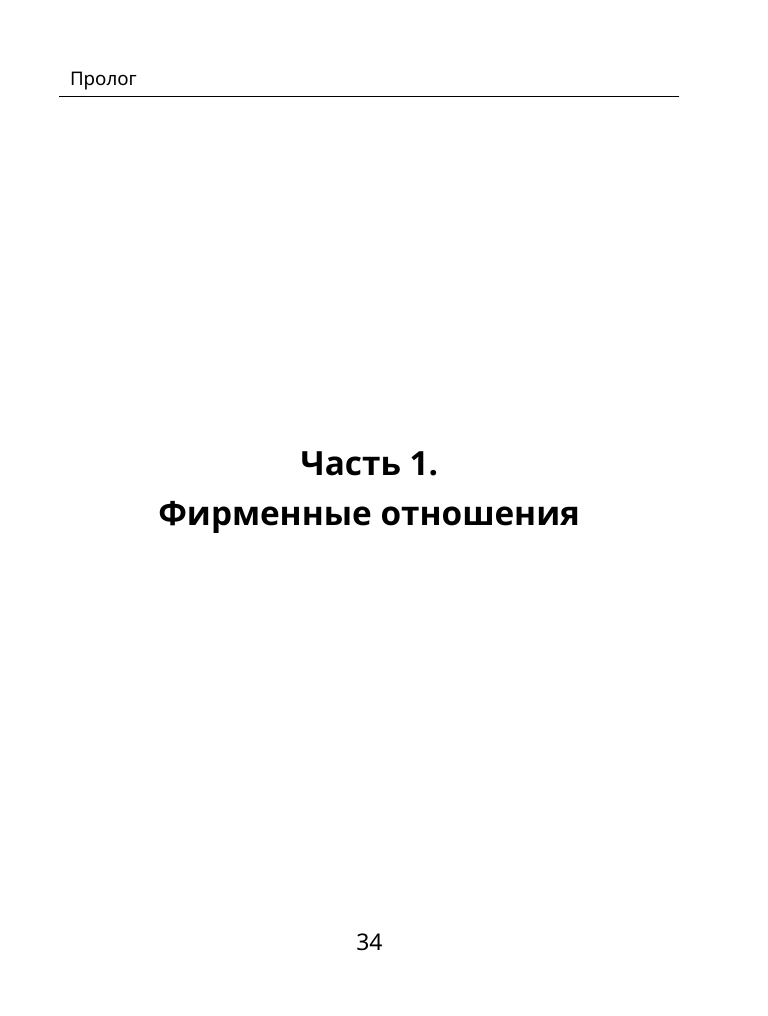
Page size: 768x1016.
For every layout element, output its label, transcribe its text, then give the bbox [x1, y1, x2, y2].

text Часть 1. Фирменные отношения [59, 435, 679, 535]
